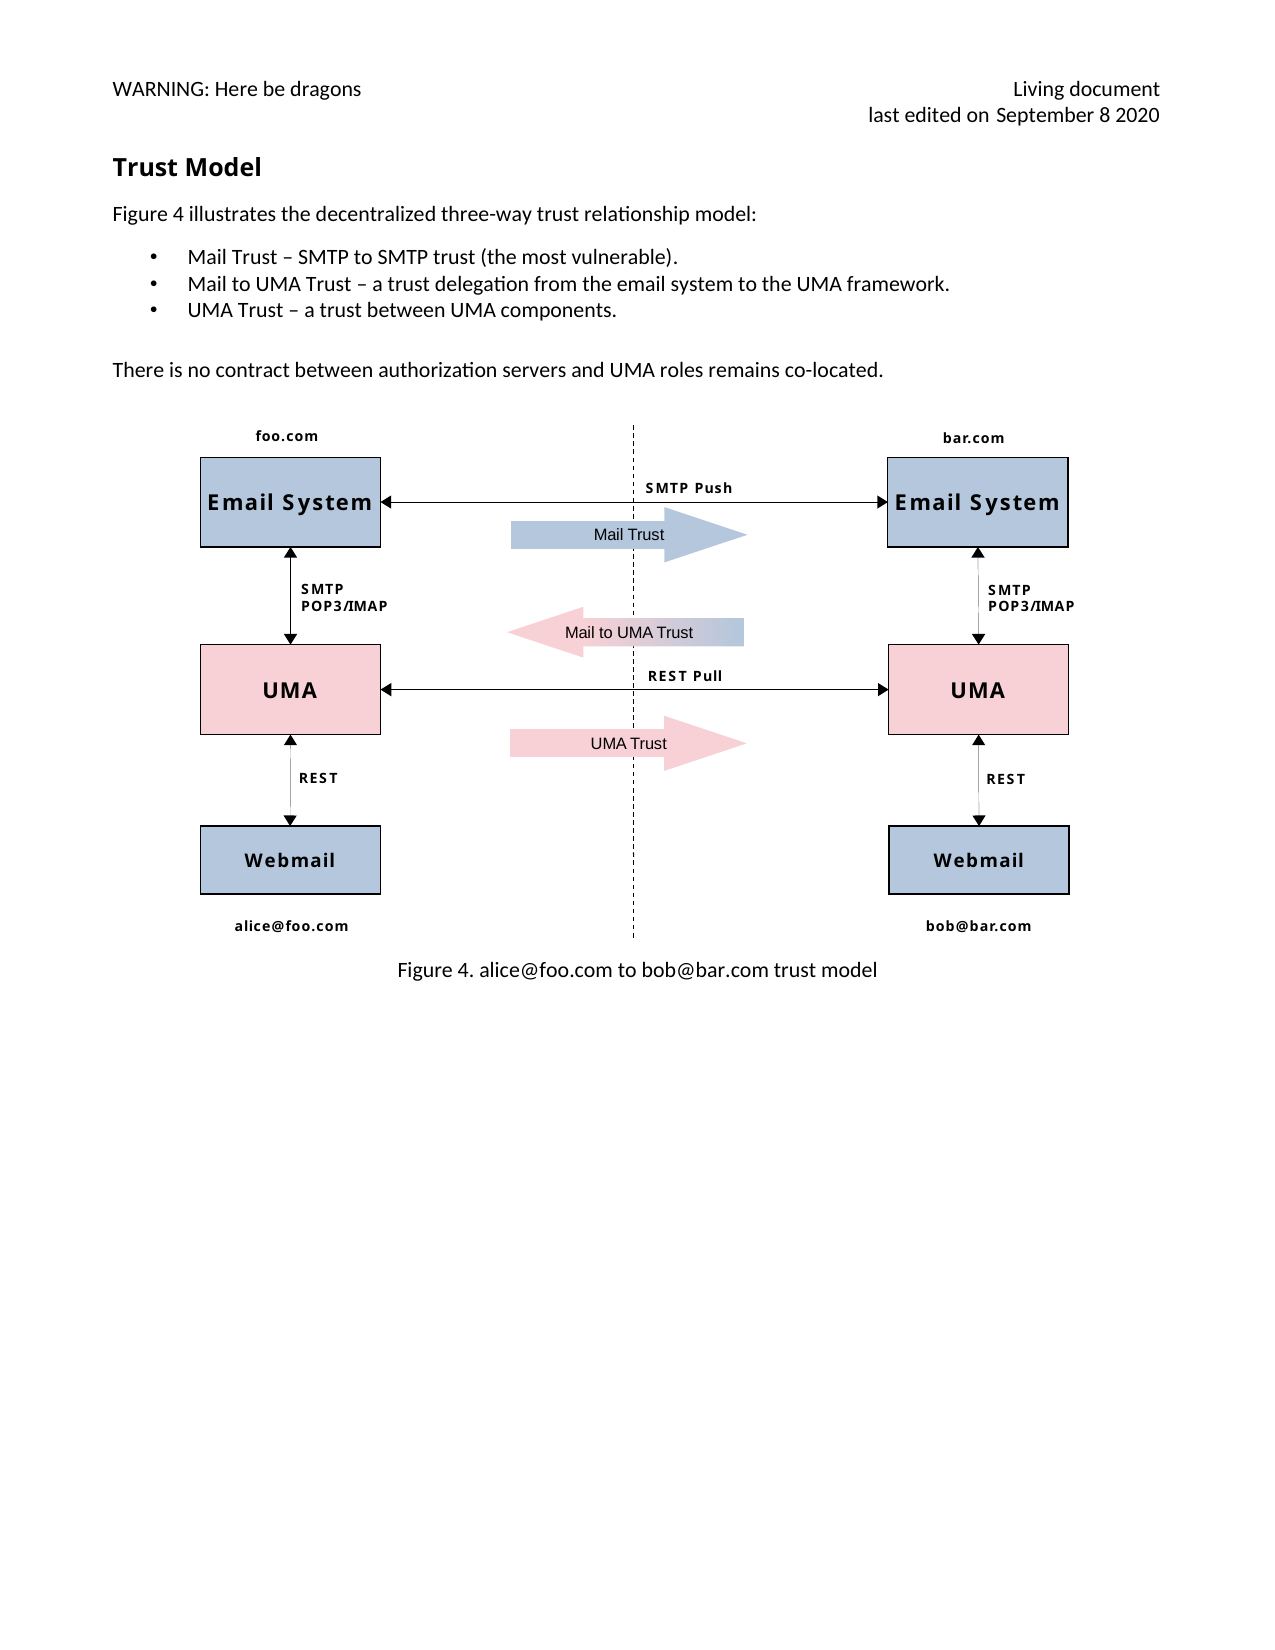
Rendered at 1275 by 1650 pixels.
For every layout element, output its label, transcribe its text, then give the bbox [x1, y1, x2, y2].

list Mail Trust – SMTP to SMTP trust (the most vulnerable). [150, 243, 1162, 270]
text Trust Model [112, 150, 1162, 184]
text Figure 4. alice@foo.com to bob@bar.com trust model [112, 442, 1162, 983]
text Figure 4 illustrates the decentralized three-way trust relationship model: [112, 200, 1162, 227]
list UMA Trust – a trust between UMA components. [150, 297, 1162, 323]
text There is no contract between authorization servers and UMA roles remains co-located. [112, 356, 1162, 382]
list Mail to UMA Trust – a trust delegation from the email system to the UMA framework. [150, 270, 1162, 297]
